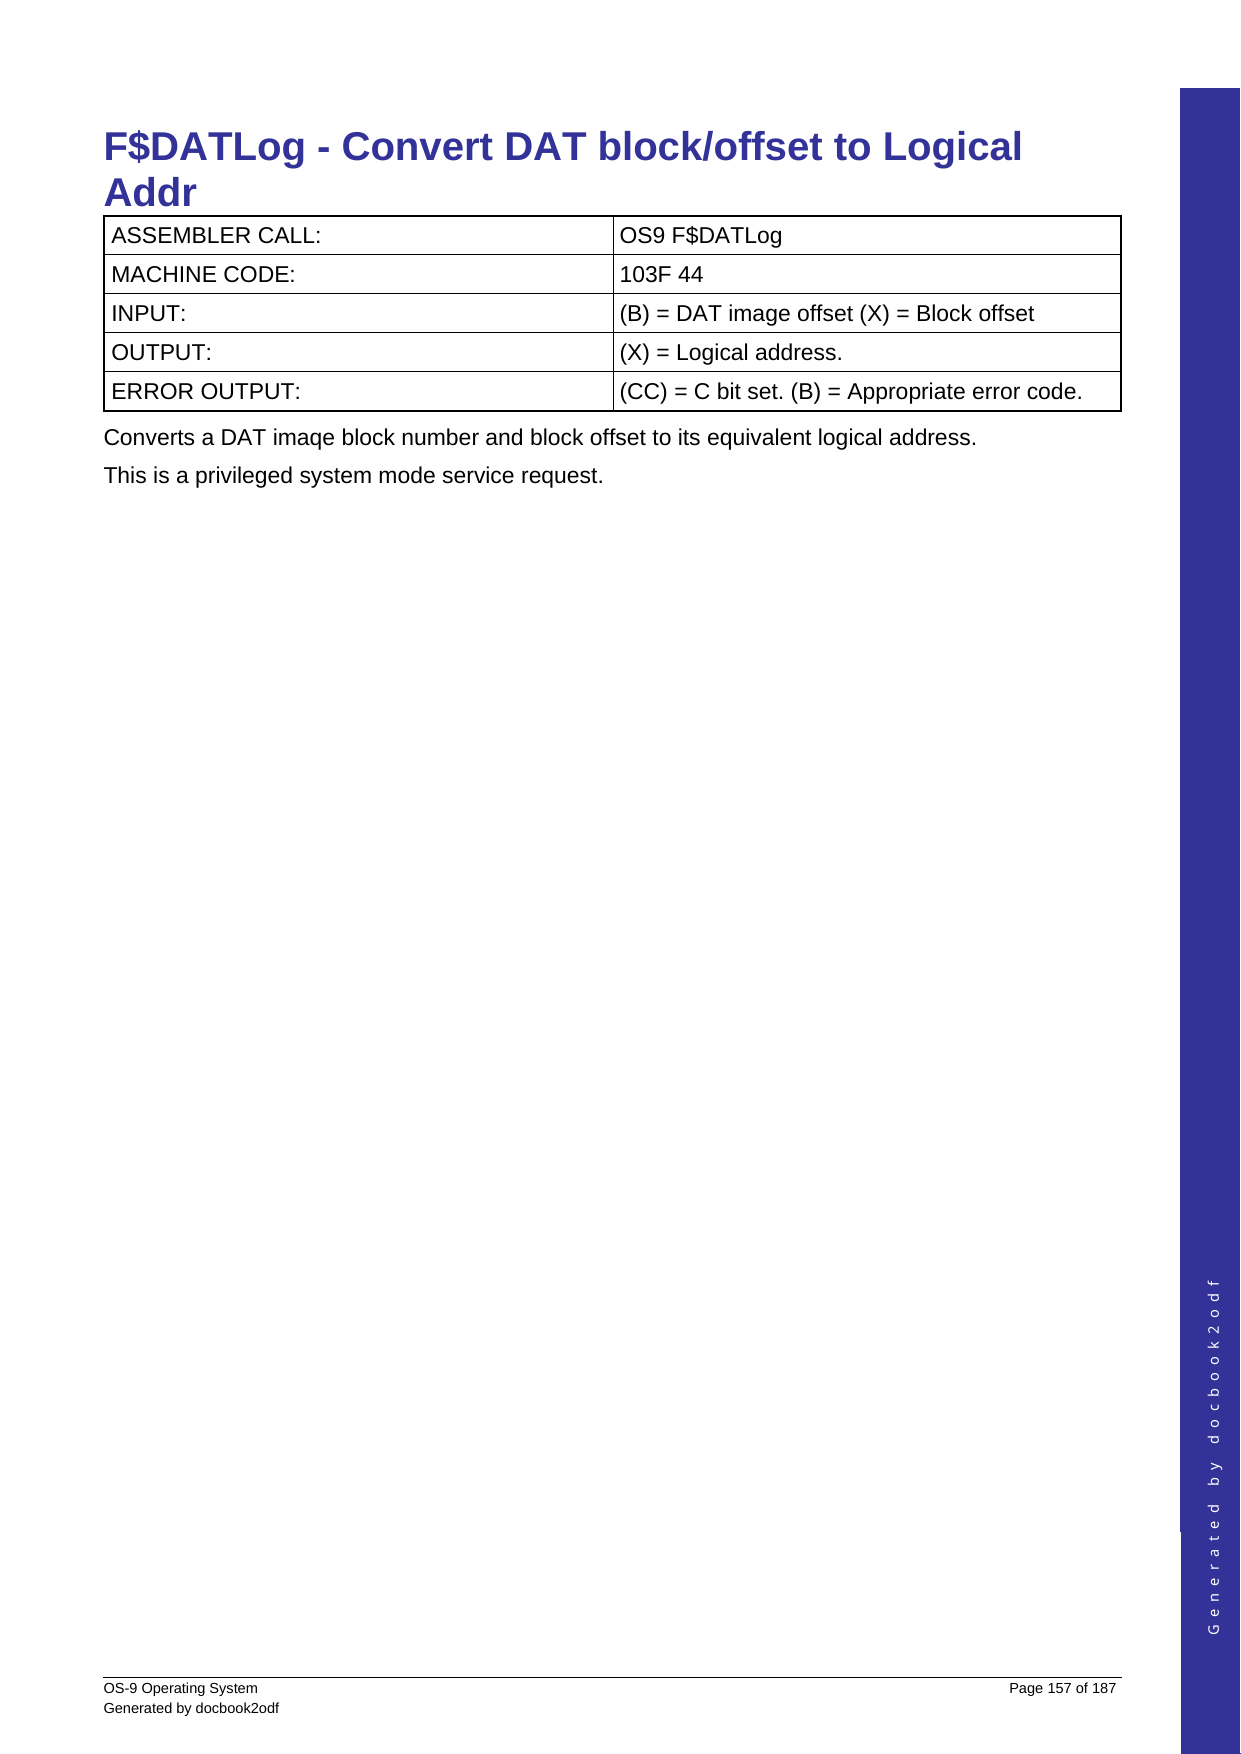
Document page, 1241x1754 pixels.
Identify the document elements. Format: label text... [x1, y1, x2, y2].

table_cell (B) = DAT image offset (X) = Block offset [614, 294, 1120, 332]
table_cell (CC) = C bit set. (B) = Appropriate error code. [614, 372, 1120, 410]
table_cell MACHINE CODE: [105, 255, 613, 293]
table_cell OUTPUT: [105, 333, 613, 371]
table_cell (X) = Logical address. [614, 333, 1120, 371]
table_cell ERROR OUTPUT: [105, 372, 613, 410]
table_cell 103F 44 [614, 255, 1120, 293]
table_header OS9 F$DATLog [614, 217, 1120, 254]
table_cell INPUT: [105, 294, 613, 332]
table_header ASSEMBLER CALL: [105, 217, 613, 254]
text This is a privileged system mode service request. [103, 462, 1122, 488]
text Converts a DAT imaqe block number and block offset to its equivalent logical address. [103, 424, 1122, 450]
subtitle F$DATLog - Convert DAT block/offset to Logical Addr [103, 122, 1122, 214]
